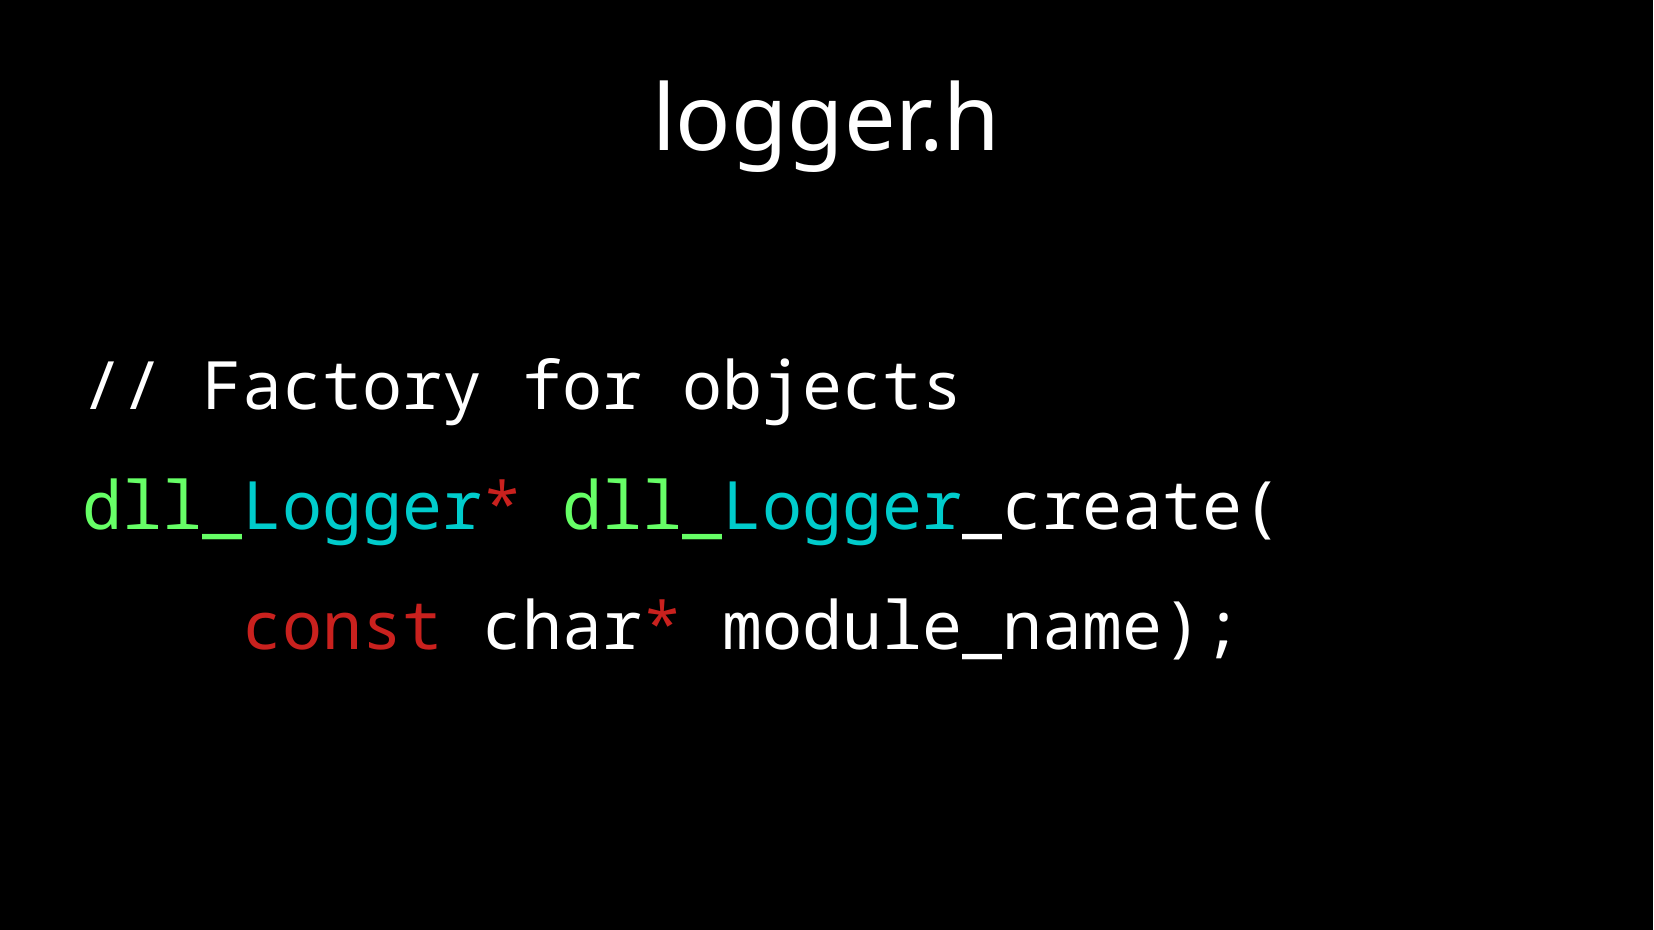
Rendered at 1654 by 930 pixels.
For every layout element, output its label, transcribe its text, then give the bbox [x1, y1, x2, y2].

list // Factory for objects dll_Logger* dll_Logger_create( const char* module_name); [82, 217, 1571, 841]
title logger.h [82, 37, 1571, 193]
